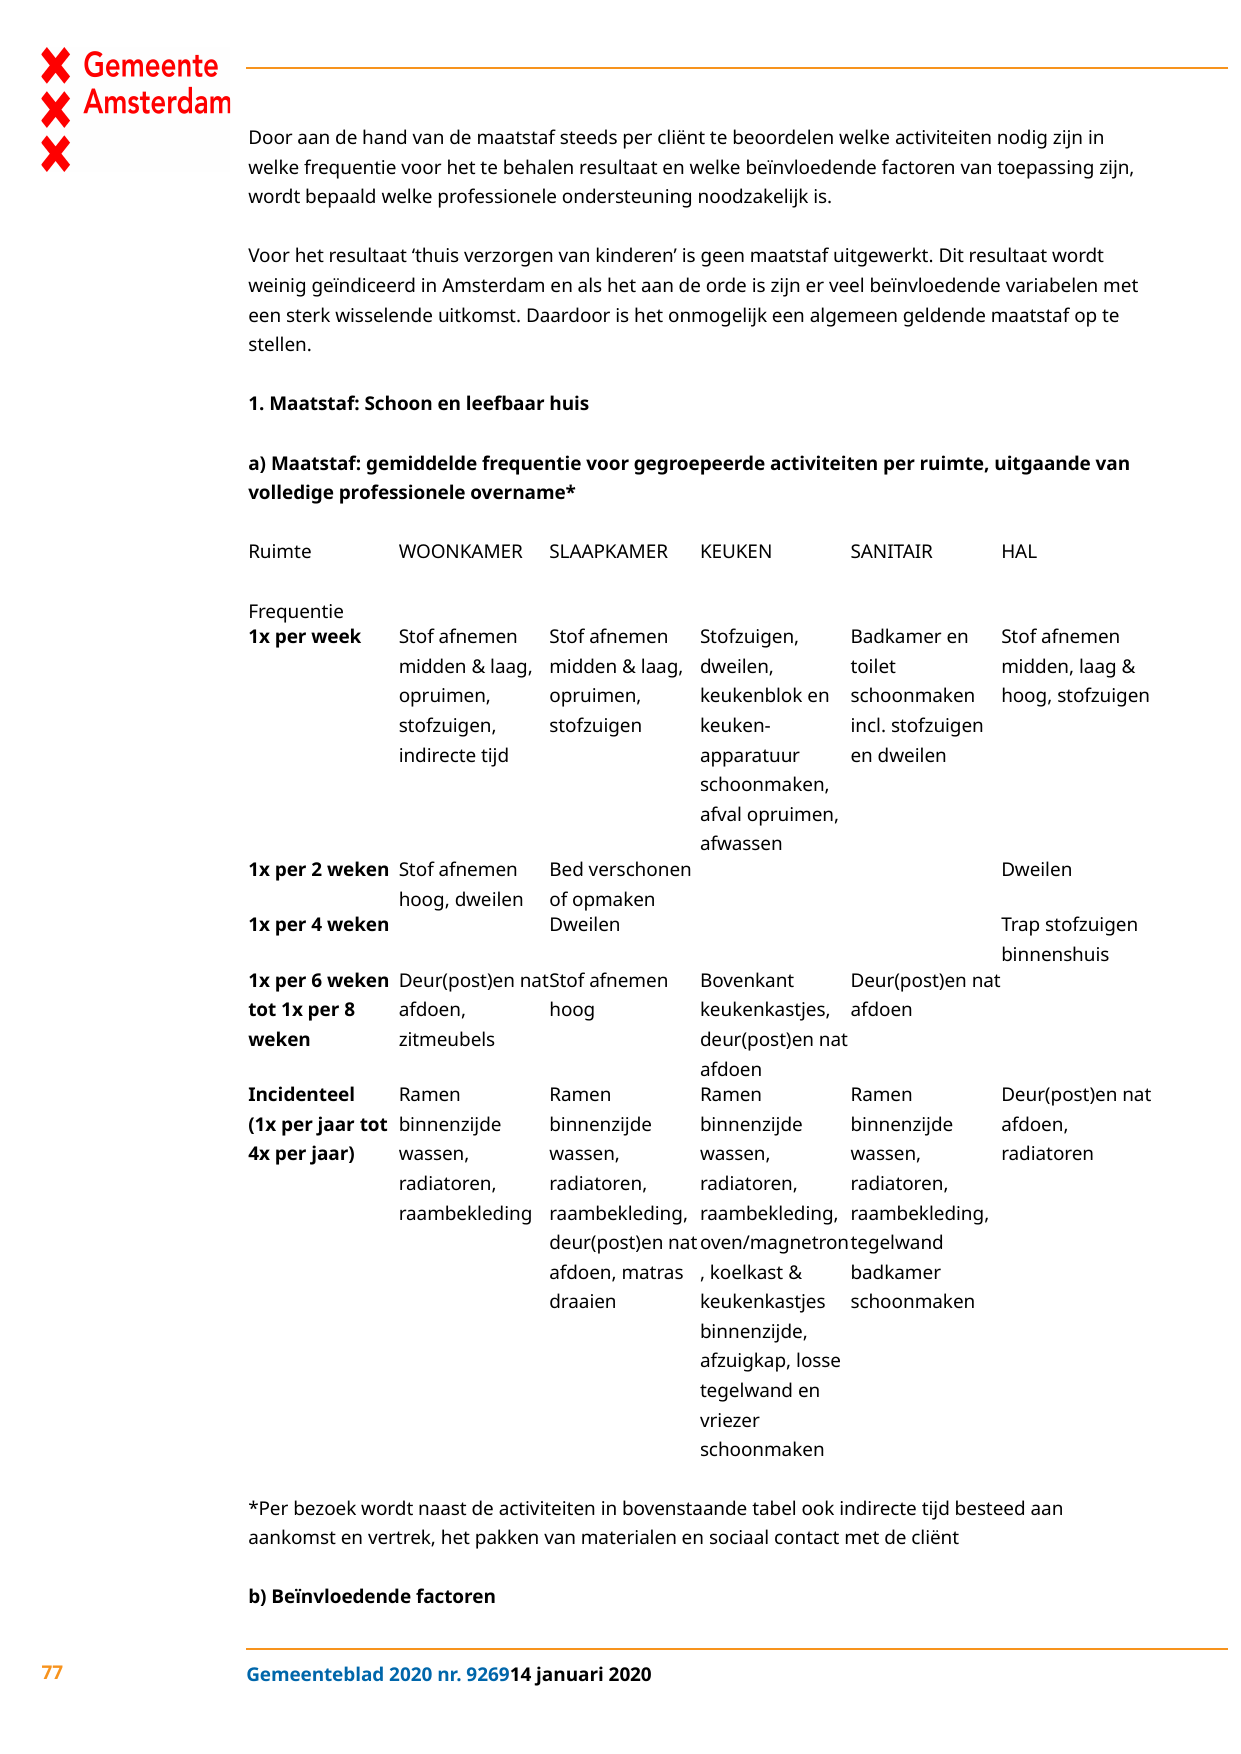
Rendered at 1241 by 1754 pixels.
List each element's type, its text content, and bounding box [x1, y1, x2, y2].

table_cell [1001, 967, 1152, 1081]
table_cell 1x per 2 weken [248, 856, 398, 912]
table_cell 1x per 4 weken [248, 912, 398, 967]
table_cell Incidenteel (1x per jaar tot 4x per jaar) [248, 1081, 398, 1462]
table_cell Dweilen [549, 912, 700, 967]
text Door aan de hand van de maatstaf steeds per cliënt te beoordelen welke activiteiten nodig zijn in welke frequentie voor het te behalen resultaat en welke beïnvloedende factoren van toepassing zijn, wordt bepaald welke professionele ondersteuning noodzakelijk is. [248, 124, 1152, 209]
table_cell Deur(post)en nat afdoen [850, 967, 1001, 1081]
table_cell Badkamer en toilet schoonmaken incl. stofzuigen en dweilen [850, 624, 1001, 856]
table_cell Stofzuigen, dweilen, keukenblok en keuken-apparatuur schoonmaken, afval opruimen, afwassen [700, 624, 850, 856]
table_cell Stof afnemen midden & laag, opruimen, stofzuigen, indirecte tijd [399, 624, 549, 856]
table_cell Trap stofzuigen binnenshuis [1001, 912, 1152, 967]
table_cell [850, 856, 1001, 912]
table_cell Ramen binnenzijde wassen, radiatoren, raambekleding, tegelwand badkamer schoonmaken [850, 1081, 1001, 1462]
table_cell Deur(post)en nat afdoen, zitmeubels [399, 967, 549, 1081]
table_cell [700, 856, 850, 912]
table_cell [700, 912, 850, 967]
picture [41, 47, 231, 172]
table_cell Stof afnemen midden & laag, opruimen, stofzuigen [549, 624, 700, 856]
text *Per bezoek wordt naast de activiteiten in bovenstaande tabel ook indirecte tijd besteed aan aankomst en vertrek, het pakken van materialen en sociaal contact met de cliënt [248, 1495, 1152, 1550]
table_cell Deur(post)en nat afdoen, radiatoren [1001, 1081, 1152, 1462]
table_cell Stof afnemen midden, laag & hoog, stofzuigen [1001, 624, 1152, 856]
table_cell Bed verschonen of opmaken [549, 856, 700, 912]
table_header WOONKAMER [399, 539, 549, 623]
table_cell Ramen binnenzijde wassen, radiatoren, raambekleding [399, 1081, 549, 1462]
table_header HAL [1001, 539, 1152, 623]
text Voor het resultaat ‘thuis verzorgen van kinderen’ is geen maatstaf uitgewerkt. Dit resultaat wordt weinig geïndiceerd in Amsterdam en als het aan de orde is zijn er veel beïnvloedende variabelen met een sterk wisselende uitkomst. Daardoor is het onmogelijk een algemeen geldende maatstaf op te stellen. [248, 243, 1152, 357]
table_cell Dweilen [1001, 856, 1152, 912]
table_cell Bovenkant keukenkastjes, deur(post)en nat afdoen [700, 967, 850, 1081]
table_cell Ramen binnenzijde wassen, radiatoren, raambekleding, oven/magnetron, koelkast & keukenkastjes binnenzijde, afzuigkap, losse tegelwand en vriezer schoonmaken [700, 1081, 850, 1462]
table_header SANITAIR [850, 539, 1001, 623]
table_header SLAAPKAMER [549, 539, 700, 623]
table_header KEUKEN [700, 539, 850, 623]
table_cell Stof afnemen hoog, dweilen [399, 856, 549, 912]
table_cell 1x per 6 weken tot 1x per 8 weken [248, 967, 398, 1081]
table_cell Stof afnemen hoog [549, 967, 700, 1081]
text 1. Maatstaf: Schoon en leefbaar huis [248, 391, 1152, 416]
table_cell 1x per week [248, 624, 398, 856]
table_header Ruimte Frequentie [248, 539, 398, 623]
table_cell Ramen binnenzijde wassen, radiatoren, raambekleding, deur(post)en nat afdoen, matras draaien [549, 1081, 700, 1462]
text b) Beïnvloedende factoren [248, 1584, 1152, 1609]
text a) Maatstaf: gemiddelde frequentie voor gegroepeerde activiteiten per ruimte, uitgaande van volledige professionele overname* [248, 450, 1152, 505]
table_cell [399, 912, 549, 967]
table_cell [850, 912, 1001, 967]
